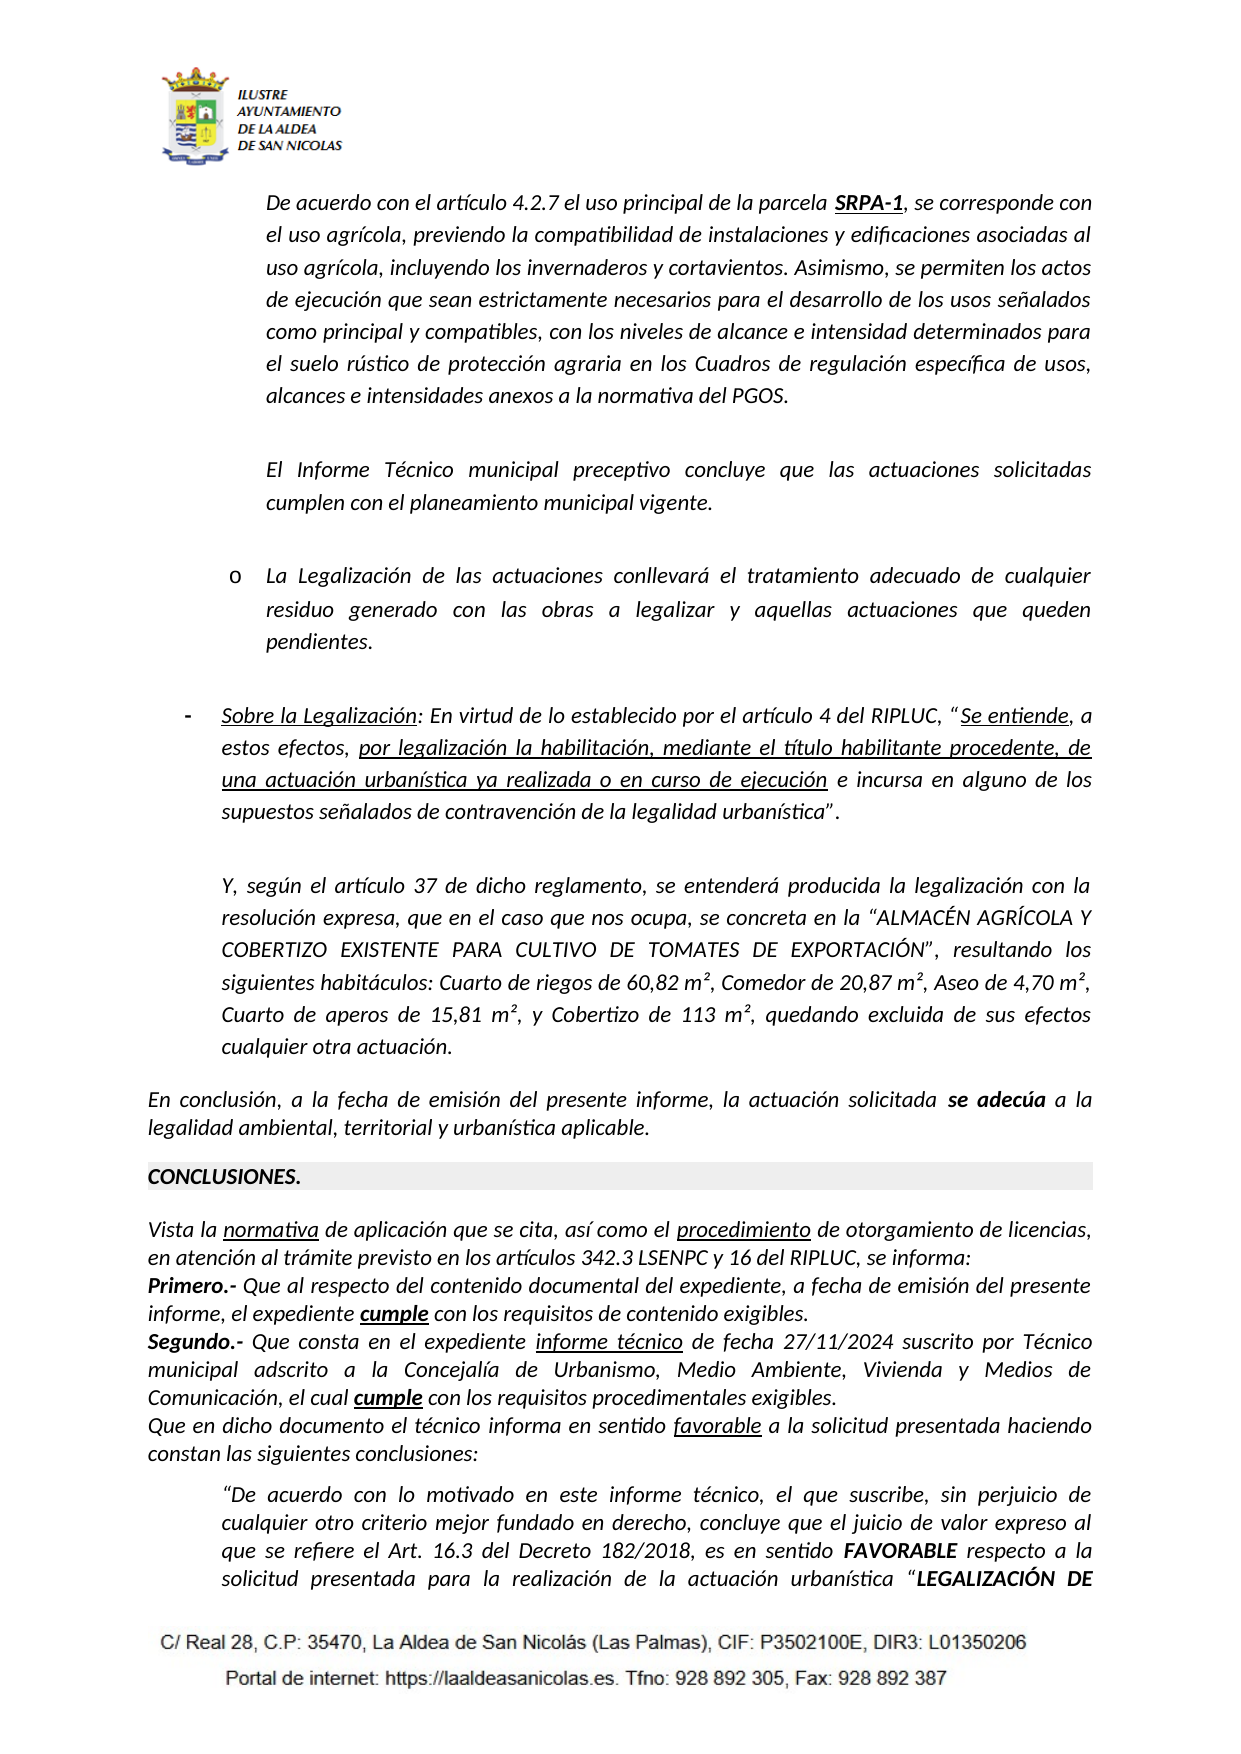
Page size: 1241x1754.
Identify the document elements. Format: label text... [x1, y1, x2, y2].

subtitle CONCLUSIONES. [148, 1162, 1093, 1190]
text Primero.- Que al respecto del contenido documental del expediente, a fecha de emisión del presente informe, el expediente cumple con los requisitos de contenido exigibles. [148, 1271, 1093, 1327]
text Vista la normativa de aplicación que se cita, así como el procedimiento de otorgamiento de licencias, en atención al trámite previsto en los artículos 342.3 LSENPC y 16 del RIPLUC, se informa: [148, 1215, 1093, 1271]
list La Legalización de las actuaciones conllevará el tratamiento adecuado de cualquier residuo generado con las obras a legalizar y aquellas actuaciones que queden pendientes. [228, 561, 1093, 655]
picture [148, 1626, 1034, 1694]
list De acuerdo con el artículo 4.2.7 el uso principal de la parcela SRPA-1, se corresponde con el uso agrícola, previendo la compatibilidad de instalaciones y edificaciones asociadas al uso agrícola, incluyendo los invernaderos y cortavientos. Asimismo, se permiten los actos de ejecución que sean estrictamente necesarios para el desarrollo de los usos señalados como principal y compatibles, con los niveles de alcance e intensidad determinados para el suelo rústico de protección agraria en los Cuadros de regulación específica de usos, alcances e intensidades anexos a la normativa del PGOS. [266, 188, 1093, 409]
text En conclusión, a la fecha de emisión del presente informe, la actuación solicitada se adecúa a la legalidad ambiental, territorial y urbanística aplicable. [148, 1085, 1093, 1141]
picture [148, 59, 358, 173]
list Y, según el artículo 37 de dicho reglamento, se entenderá producida la legalización con la resolución expresa, que en el caso que nos ocupa, se concreta en la “ALMACÉN AGRÍCOLA Y COBERTIZO EXISTENTE PARA CULTIVO DE TOMATES DE EXPORTACIÓN”, resultando los siguientes habitáculos: Cuarto de riegos de 60,82 m², Comedor de 20,87 m², Aseo de 4,70 m², Cuarto de aperos de 15,81 m², y Cobertizo de 113 m², quedando excluida de sus efectos cualquier otra actuación. [221, 871, 1093, 1060]
text Que en dicho documento el técnico informa en sentido favorable a la solicitud presentada haciendo constan las siguientes conclusiones: [148, 1411, 1093, 1467]
text “De acuerdo con lo motivado en este informe técnico, el que suscribe, sin perjuicio de cualquier otro criterio mejor fundado en derecho, concluye que el juicio de valor expreso al que se refiere el Art. 16.3 del Decreto 182/2018, es en sentido FAVORABLE respecto a la solicitud presentada para la realización de la actuación urbanística “LEGALIZACIÓN DE [221, 1480, 1093, 1592]
list Sobre la Legalización: En virtud de lo establecido por el artículo 4 del RIPLUC, “Se entiende, a estos efectos, por legalización la habilitación, mediante el título habilitante procedente, de una actuación urbanística ya realizada o en curso de ejecución e incursa en alguno de los supuestos señalados de contravención de la legalidad urbanística”. [184, 701, 1093, 825]
text Segundo.- Que consta en el expediente informe técnico de fecha 27/11/2024 suscrito por Técnico municipal adscrito a la Concejalía de Urbanismo, Medio Ambiente, Vivienda y Medios de Comunicación, el cual cumple con los requisitos procedimentales exigibles. [148, 1327, 1093, 1411]
list El Informe Técnico municipal preceptivo concluye que las actuaciones solicitadas cumplen con el planeamiento municipal vigente. [266, 455, 1093, 516]
